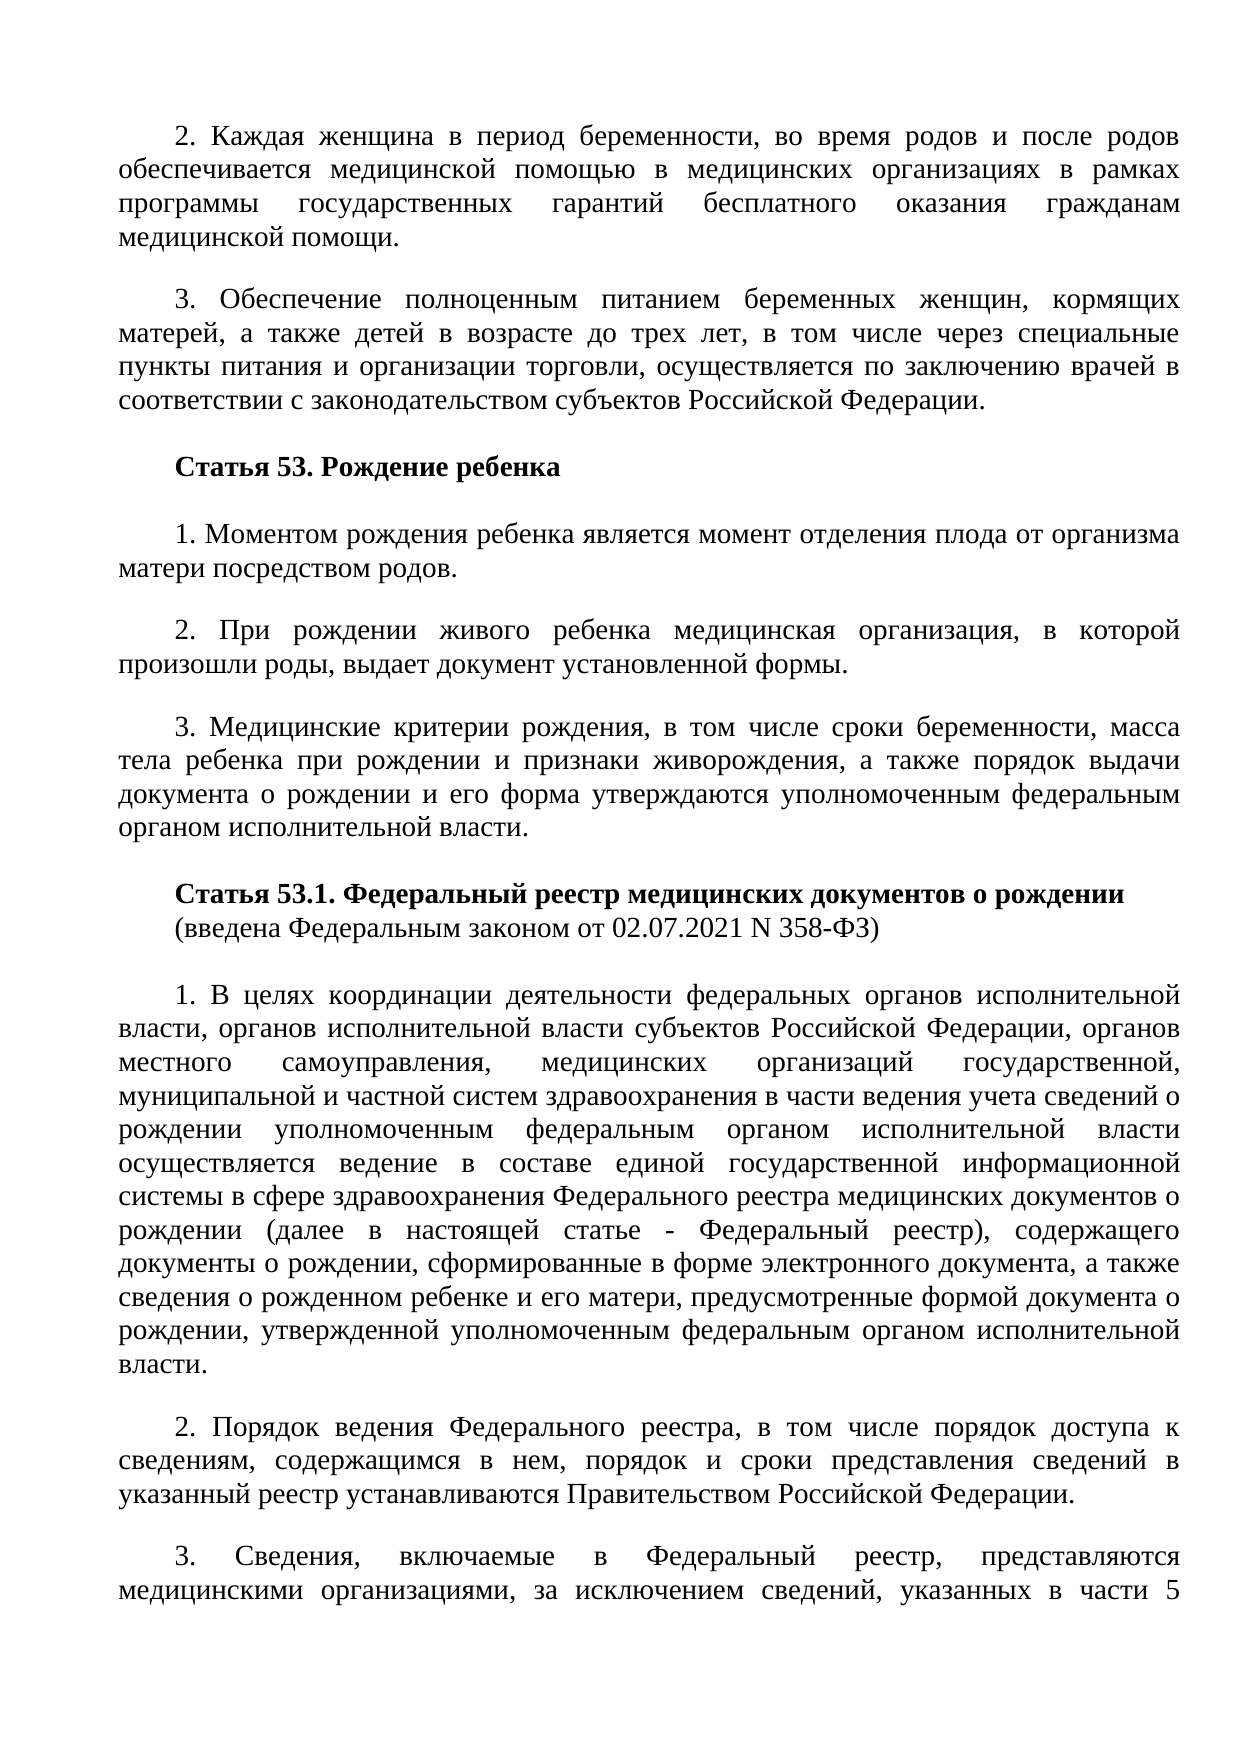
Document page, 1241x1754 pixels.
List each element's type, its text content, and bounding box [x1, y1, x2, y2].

text 3. Сведения, включаемые в Федеральный реестр, представляются медицинскими организациями, за исключением сведений, указанных в части 5 [118, 1538, 1181, 1606]
text 2. При рождении живого ребенка медицинская организация, в которой произошли роды, выдает документ установленной формы. [118, 612, 1181, 679]
text 2. Каждая женщина в период беременности, во время родов и после родов обеспечивается медицинской помощью в медицинских организациях в рамках программы государственных гарантий бесплатного оказания гражданам медицинской помощи. [118, 118, 1181, 252]
text 2. Порядок ведения Федерального реестра, в том числе порядок доступа к сведениям, содержащимся в нем, порядок и сроки представления сведений в указанный реестр устанавливаются Правительством Российской Федерации. [118, 1409, 1181, 1509]
text (введена Федеральным законом от 02.07.2021 N 358-ФЗ) [118, 910, 1181, 943]
text 3. Обеспечение полноценным питанием беременных женщин, кормящих матерей, а также детей в возрасте до трех лет, в том числе через специальные пункты питания и организации торговли, осуществляется по заключению врачей в соответствии с законодательством субъектов Российской Федерации. [118, 281, 1181, 416]
text 1. Моментом рождения ребенка является момент отделения плода от организма матери посредством родов. [118, 516, 1181, 583]
title Статья 53.1. Федеральный реестр медицинских документов о рождении [118, 876, 1181, 910]
text 1. В целях координации деятельности федеральных органов исполнительной власти, органов исполнительной власти субъектов Российской Федерации, органов местного самоуправления, медицинских организаций государственной, муниципальной и частной систем здравоохранения в части ведения учета сведений о рождении уполномоченным федеральным органом исполнительной власти осуществляется ведение в составе единой государственной информационной системы в сфере здравоохранения Федерального реестра медицинских документов о рождении (далее в настоящей статье - Федеральный реестр), содержащего документы о рождении, сформированные в форме электронного документа, а также сведения о рожденном ребенке и его матери, предусмотренные формой документа о рождении, утвержденной уполномоченным федеральным органом исполнительной власти. [118, 977, 1181, 1379]
text 3. Медицинские критерии рождения, в том числе сроки беременности, масса тела ребенка при рождении и признаки живорождения, а также порядок выдачи документа о рождении и его форма утверждаются уполномоченным федеральным органом исполнительной власти. [118, 709, 1181, 843]
title Статья 53. Рождение ребенка [118, 449, 1181, 483]
